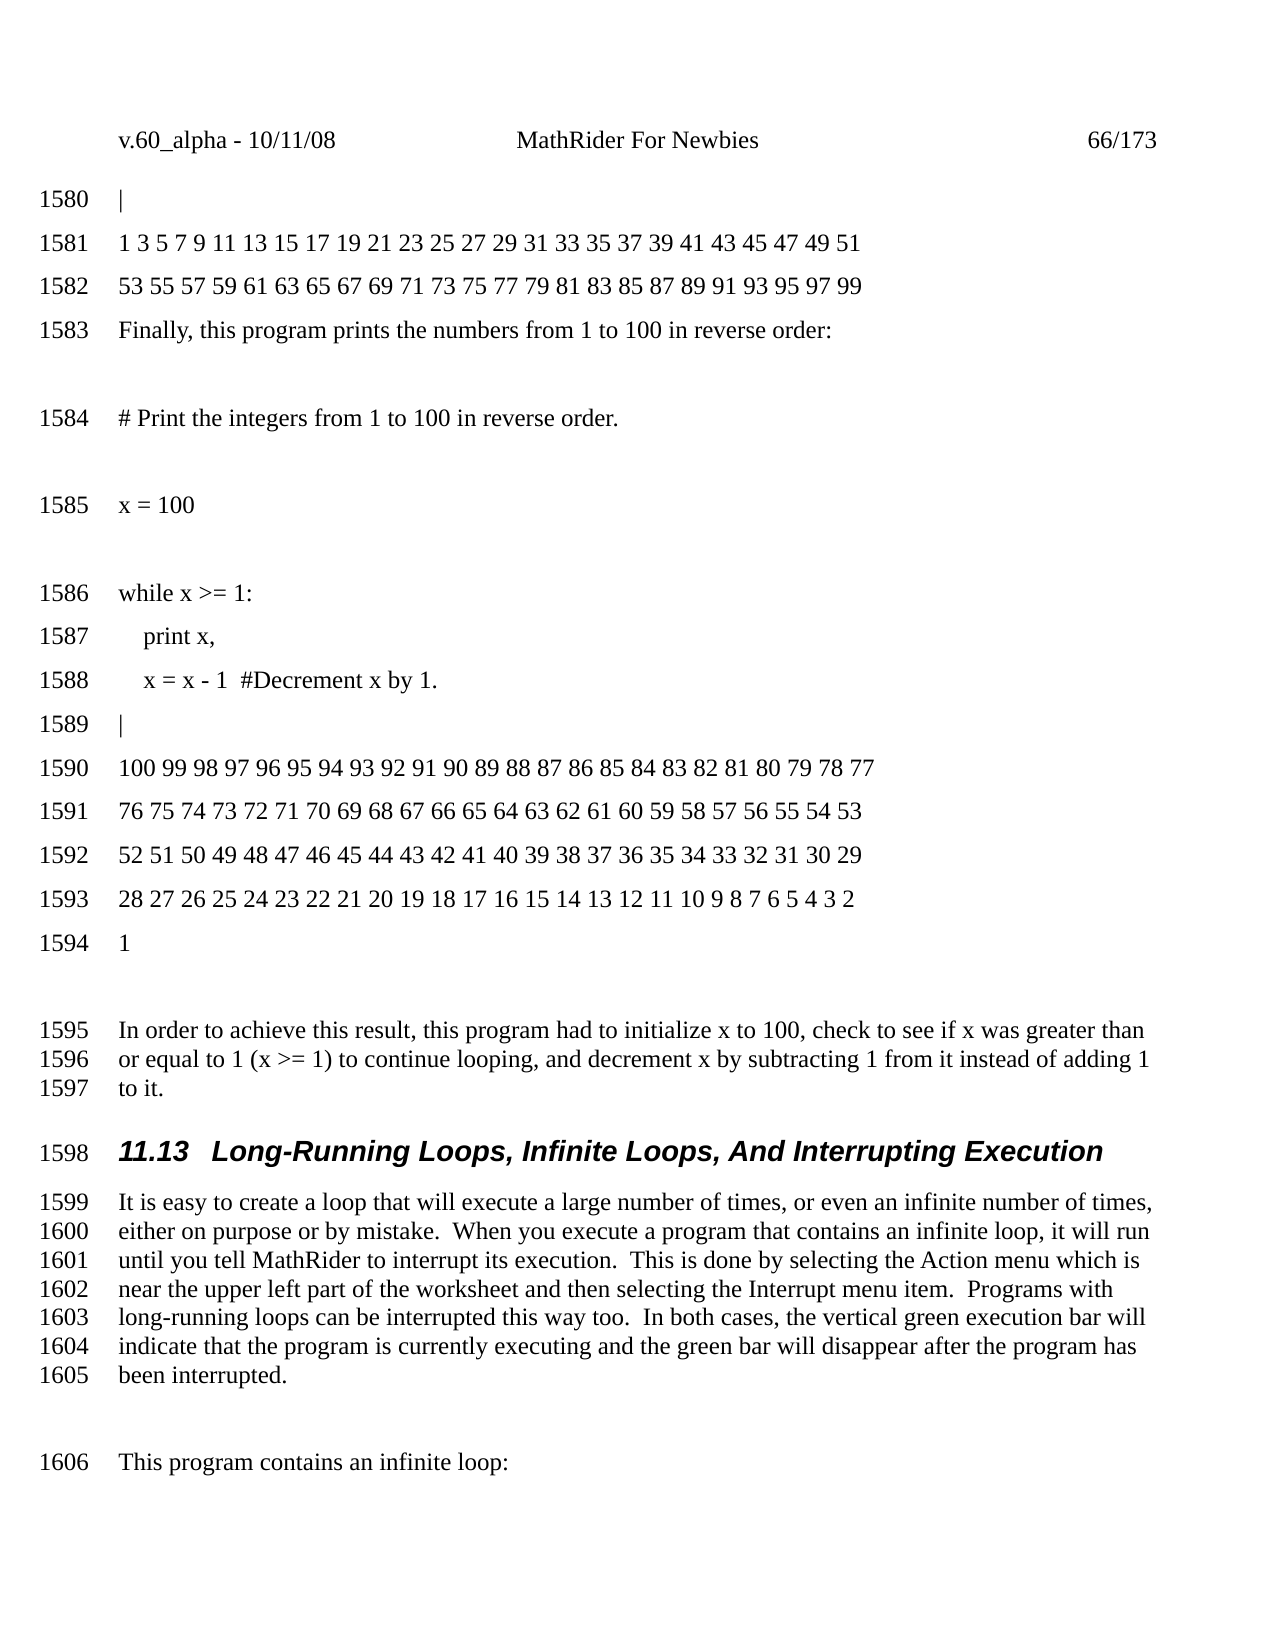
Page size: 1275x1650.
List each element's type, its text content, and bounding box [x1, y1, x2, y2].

text This program contains an infinite loop: [118, 1447, 1157, 1476]
text In order to achieve this result, this program had to initialize x to 100, check to see if x was greater than or equal to 1 (x >= 1) to continue looping, and decrement x by subtracting 1 from it instead of adding 1 to it. [118, 1015, 1157, 1101]
text 52 51 50 49 48 47 46 45 44 43 42 41 40 39 38 37 36 35 34 33 32 31 30 29 [118, 840, 1157, 869]
text Finally, this program prints the numbers from 1 to 100 in reverse order: [118, 315, 1157, 344]
text | [118, 709, 1157, 738]
text x = 100 [118, 490, 1157, 519]
text 1 [118, 928, 1157, 956]
subtitle Long-Running Loops, Infinite Loops, And Interrupting Execution [118, 1134, 1157, 1167]
text 76 75 74 73 72 71 70 69 68 67 66 65 64 63 62 61 60 59 58 57 56 55 54 53 [118, 796, 1157, 825]
text It is easy to create a loop that will execute a large number of times, or even an infinite number of times, either on purpose or by mistake. When you execute a program that contains an infinite loop, it will run until you tell MathRider to interrupt its execution. This is done by selecting the Action menu which is near the upper left part of the worksheet and then selecting the Interrupt menu item. Programs with long-running loops can be interrupted this way too. In both cases, the vertical green execution bar will indicate that the program is currently executing and the green bar will disappear after the program has been interrupted. [118, 1187, 1157, 1389]
text x = x - 1 #Decrement x by 1. [118, 665, 1157, 694]
text 1 3 5 7 9 11 13 15 17 19 21 23 25 27 29 31 33 35 37 39 41 43 45 47 49 51 [118, 228, 1157, 256]
text | [118, 184, 1157, 213]
text 53 55 57 59 61 63 65 67 69 71 73 75 77 79 81 83 85 87 89 91 93 95 97 99 [118, 271, 1157, 300]
text # Print the integers from 1 to 100 in reverse order. [118, 403, 1157, 431]
text while x >= 1: [118, 578, 1157, 606]
text 100 99 98 97 96 95 94 93 92 91 90 89 88 87 86 85 84 83 82 81 80 79 78 77 [118, 753, 1157, 781]
text 28 27 26 25 24 23 22 21 20 19 18 17 16 15 14 13 12 11 10 9 8 7 6 5 4 3 2 [118, 884, 1157, 913]
text print x, [118, 621, 1157, 650]
